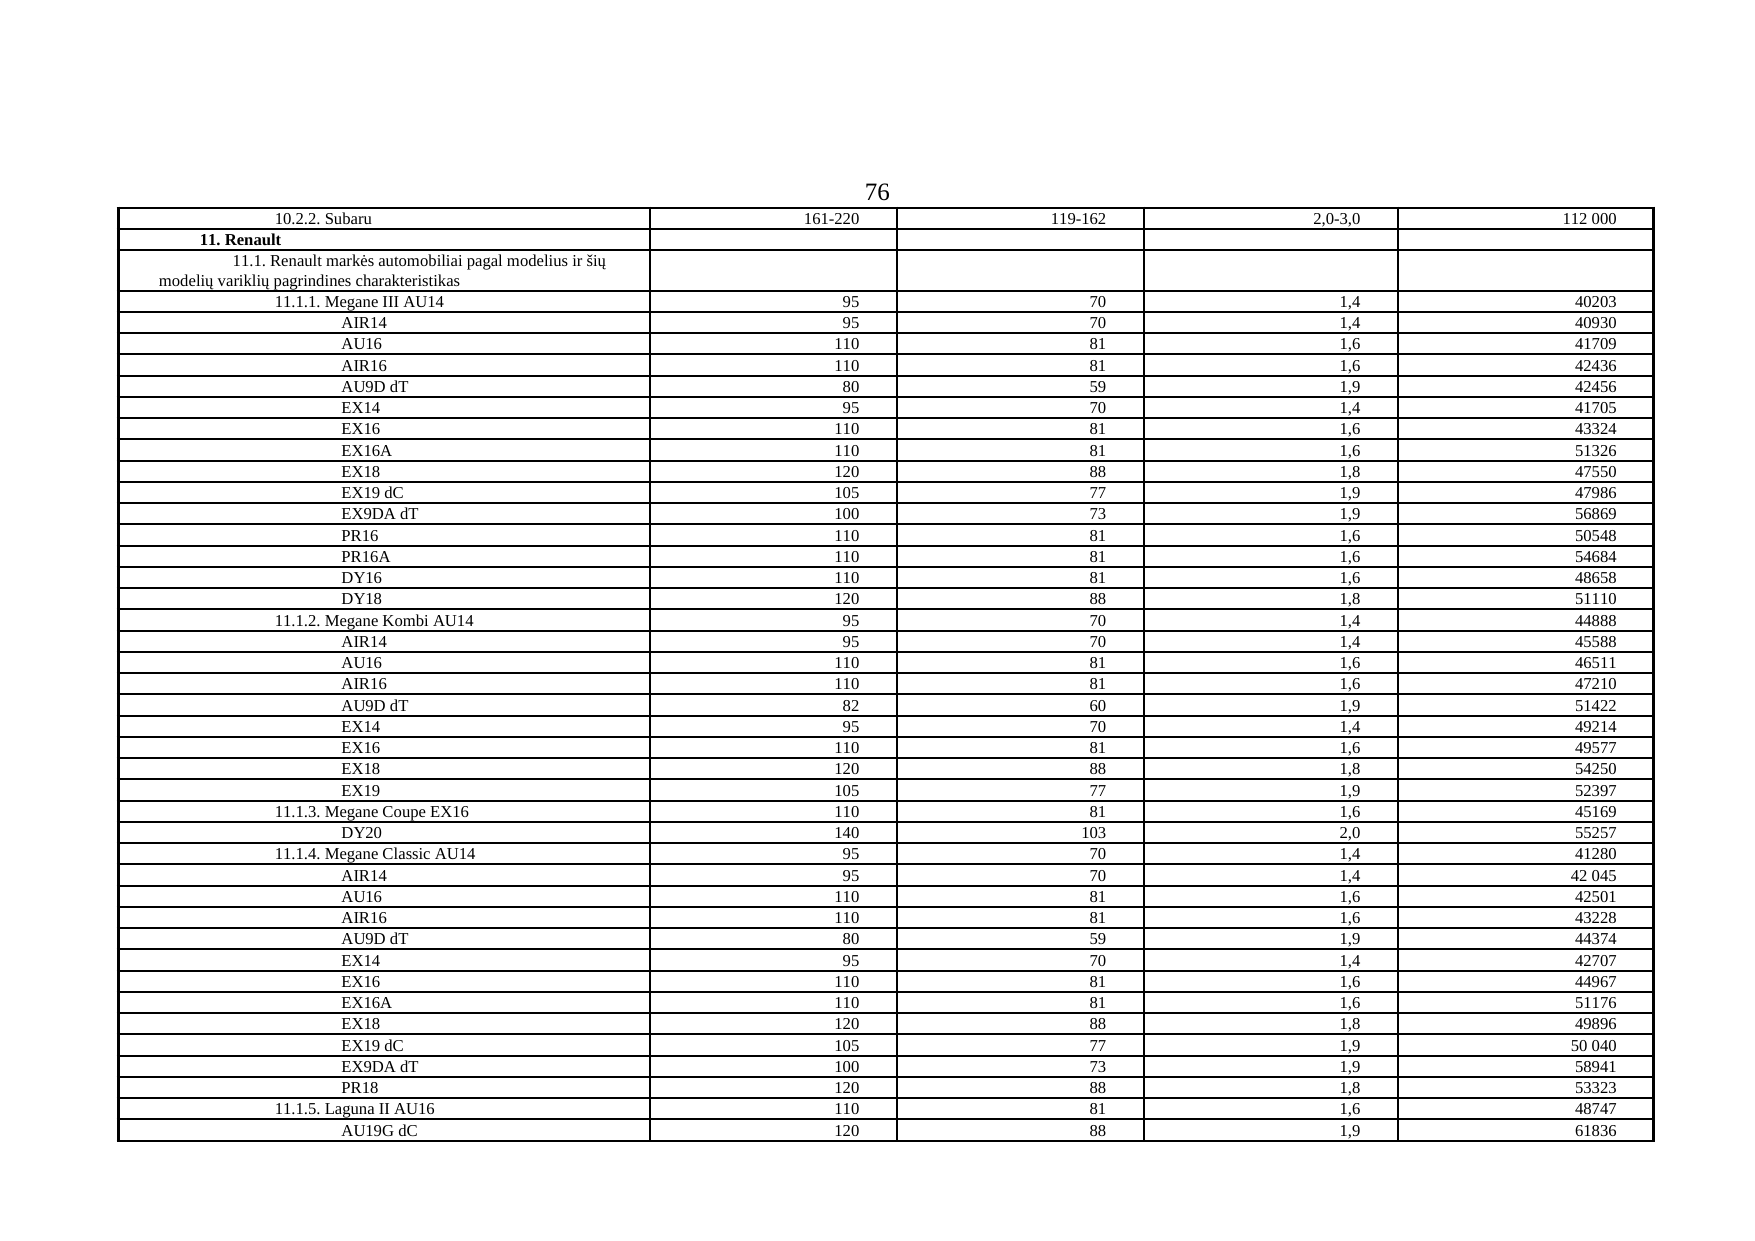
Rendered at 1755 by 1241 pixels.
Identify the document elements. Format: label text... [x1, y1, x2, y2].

table_cell 1,6 [1145, 568, 1397, 587]
table_cell AIR14 [120, 313, 649, 332]
table_cell EX14 [120, 717, 649, 736]
table_cell 95 [651, 717, 896, 736]
table_cell AU16 [120, 334, 649, 353]
table_cell 81 [898, 440, 1143, 459]
table_cell 1,6 [1145, 1099, 1397, 1118]
table_cell AU16 [120, 887, 649, 906]
table_cell 110 [651, 738, 896, 757]
table_cell 1,6 [1145, 802, 1397, 821]
table_cell 49896 [1399, 1014, 1652, 1033]
table_cell 70 [898, 632, 1143, 651]
table_cell 1,6 [1145, 908, 1397, 927]
table_cell 1,9 [1145, 1120, 1397, 1139]
table_cell PR16A [120, 547, 649, 566]
table_cell 70 [898, 717, 1143, 736]
table_cell AIR16 [120, 908, 649, 927]
table_cell 1,6 [1145, 547, 1397, 566]
table_cell 1,8 [1145, 1078, 1397, 1097]
table_cell 1,9 [1145, 1035, 1397, 1054]
table_cell 120 [651, 1120, 896, 1139]
table_cell DY18 [120, 589, 649, 608]
table_cell 46511 [1399, 653, 1652, 672]
table_cell 47986 [1399, 483, 1652, 502]
table_cell 1,9 [1145, 1057, 1397, 1076]
table_cell [1145, 230, 1397, 249]
table_cell 1,6 [1145, 674, 1397, 693]
table_cell 1,4 [1145, 717, 1397, 736]
table_cell 51326 [1399, 440, 1652, 459]
table_cell 41709 [1399, 334, 1652, 353]
table_cell 82 [651, 695, 896, 714]
table_cell EX18 [120, 759, 649, 778]
table_cell 1,4 [1145, 844, 1397, 863]
table_cell 1,6 [1145, 334, 1397, 353]
table_cell 110 [651, 972, 896, 991]
table_cell 45169 [1399, 802, 1652, 821]
table_cell 1,8 [1145, 589, 1397, 608]
table_cell 80 [651, 377, 896, 396]
table_cell 1,9 [1145, 780, 1397, 799]
table_cell 70 [898, 950, 1143, 969]
table_cell 73 [898, 1057, 1143, 1076]
table_cell 110 [651, 440, 896, 459]
table_cell 70 [898, 313, 1143, 332]
table_cell 1,9 [1145, 504, 1397, 523]
table_cell 52397 [1399, 780, 1652, 799]
table_cell EX19 dC [120, 1035, 649, 1054]
table_cell 40930 [1399, 313, 1652, 332]
table_cell 48747 [1399, 1099, 1652, 1118]
table_cell 42 045 [1399, 865, 1652, 884]
table_cell 1,4 [1145, 950, 1397, 969]
table_cell 11.1. Renault markės automobiliai pagal modelius ir šių modelių variklių pagrindines charakteristikas [120, 251, 649, 289]
table_cell 1,6 [1145, 887, 1397, 906]
table_cell 119-162 [898, 209, 1143, 228]
table_cell 43324 [1399, 419, 1652, 438]
table_cell 110 [651, 802, 896, 821]
table_cell 161-220 [651, 209, 896, 228]
table_cell 70 [898, 610, 1143, 629]
table_cell AIR16 [120, 674, 649, 693]
table_cell 110 [651, 908, 896, 927]
table_cell 105 [651, 1035, 896, 1054]
table_cell EX16 [120, 972, 649, 991]
table_cell 44888 [1399, 610, 1652, 629]
table_cell 51176 [1399, 993, 1652, 1012]
table_cell 48658 [1399, 568, 1652, 587]
table_cell 110 [651, 993, 896, 1012]
table_cell 1,4 [1145, 632, 1397, 651]
table_cell 54250 [1399, 759, 1652, 778]
table_cell EX16 [120, 738, 649, 757]
table_cell 70 [898, 844, 1143, 863]
table_cell 95 [651, 292, 896, 311]
table_cell 110 [651, 653, 896, 672]
table_cell 1,6 [1145, 972, 1397, 991]
table_cell 1,8 [1145, 1014, 1397, 1033]
table_cell 95 [651, 610, 896, 629]
table_cell 1,9 [1145, 929, 1397, 948]
table_cell 88 [898, 1120, 1143, 1139]
table_cell EX16A [120, 440, 649, 459]
table_cell 2,0 [1145, 823, 1397, 842]
table_cell 55257 [1399, 823, 1652, 842]
table_cell 51422 [1399, 695, 1652, 714]
table_cell EX19 [120, 780, 649, 799]
table_cell [1145, 251, 1397, 289]
table_cell AIR14 [120, 632, 649, 651]
table_cell 44967 [1399, 972, 1652, 991]
table_cell [1399, 251, 1652, 289]
table_cell 1,8 [1145, 759, 1397, 778]
table_cell 112 000 [1399, 209, 1652, 228]
table_cell 95 [651, 632, 896, 651]
table_cell EX9DA dT [120, 504, 649, 523]
table_cell 50548 [1399, 525, 1652, 544]
table_cell [898, 230, 1143, 249]
table_cell 60 [898, 695, 1143, 714]
table_cell 1,6 [1145, 525, 1397, 544]
table_cell 100 [651, 504, 896, 523]
table_cell 81 [898, 887, 1143, 906]
table_cell PR16 [120, 525, 649, 544]
table_cell 88 [898, 1014, 1143, 1033]
table_cell 59 [898, 377, 1143, 396]
table_cell 1,4 [1145, 610, 1397, 629]
table_cell 11.1.4. Megane Classic AU14 [120, 844, 649, 863]
table_cell 103 [898, 823, 1143, 842]
table_cell 42707 [1399, 950, 1652, 969]
table_cell DY20 [120, 823, 649, 842]
table_cell 42436 [1399, 355, 1652, 374]
table_cell 110 [651, 568, 896, 587]
table_cell 105 [651, 780, 896, 799]
table_cell 88 [898, 589, 1143, 608]
table_cell 95 [651, 398, 896, 417]
table_cell AU9D dT [120, 377, 649, 396]
table_cell 42501 [1399, 887, 1652, 906]
table_cell 120 [651, 589, 896, 608]
table_cell 100 [651, 1057, 896, 1076]
table_cell 81 [898, 334, 1143, 353]
table_cell 88 [898, 462, 1143, 481]
table_cell EX16 [120, 419, 649, 438]
table_cell 47550 [1399, 462, 1652, 481]
table_cell 73 [898, 504, 1143, 523]
table_cell 81 [898, 738, 1143, 757]
table_cell 1,9 [1145, 483, 1397, 502]
table_cell 81 [898, 419, 1143, 438]
table_cell [651, 251, 896, 289]
table_cell 43228 [1399, 908, 1652, 927]
table_cell 95 [651, 950, 896, 969]
table_cell EX18 [120, 462, 649, 481]
table_cell EX19 dC [120, 483, 649, 502]
table_cell 1,9 [1145, 377, 1397, 396]
table_cell 11. Renault [120, 230, 649, 249]
table_cell 59 [898, 929, 1143, 948]
table_cell 41280 [1399, 844, 1652, 863]
table_cell 81 [898, 674, 1143, 693]
table_cell 81 [898, 355, 1143, 374]
table_cell 1,6 [1145, 653, 1397, 672]
table_cell 11.1.2. Megane Kombi AU14 [120, 610, 649, 629]
table_cell AIR16 [120, 355, 649, 374]
table_cell 1,4 [1145, 313, 1397, 332]
table_cell 1,4 [1145, 398, 1397, 417]
table_cell 61836 [1399, 1120, 1652, 1139]
table_cell 77 [898, 1035, 1143, 1054]
table_cell 1,6 [1145, 738, 1397, 757]
table_cell 2,0-3,0 [1145, 209, 1397, 228]
table_cell 1,6 [1145, 993, 1397, 1012]
table_cell 1,6 [1145, 440, 1397, 459]
table_cell EX14 [120, 950, 649, 969]
table_cell 95 [651, 844, 896, 863]
table_cell 10.2.2. Subaru [120, 209, 649, 228]
table_cell 45588 [1399, 632, 1652, 651]
table_cell EX16A [120, 993, 649, 1012]
table_cell 77 [898, 780, 1143, 799]
table_cell 11.1.5. Laguna II AU16 [120, 1099, 649, 1118]
table_cell DY16 [120, 568, 649, 587]
table_cell EX9DA dT [120, 1057, 649, 1076]
table_cell 110 [651, 419, 896, 438]
table_cell 77 [898, 483, 1143, 502]
table_cell 1,9 [1145, 695, 1397, 714]
table_cell EX18 [120, 1014, 649, 1033]
table_cell AIR14 [120, 865, 649, 884]
table_cell 70 [898, 292, 1143, 311]
table_cell 88 [898, 1078, 1143, 1097]
table_cell 110 [651, 334, 896, 353]
table_cell 80 [651, 929, 896, 948]
table_cell 110 [651, 547, 896, 566]
table_cell 70 [898, 398, 1143, 417]
table_cell 120 [651, 1014, 896, 1033]
table_cell 51110 [1399, 589, 1652, 608]
table_cell 110 [651, 355, 896, 374]
table_cell AU9D dT [120, 695, 649, 714]
table_cell 11.1.3. Megane Coupe EX16 [120, 802, 649, 821]
table_cell 44374 [1399, 929, 1652, 948]
table_cell 1,6 [1145, 419, 1397, 438]
table_cell AU19G dC [120, 1120, 649, 1139]
table_cell 54684 [1399, 547, 1652, 566]
table_cell 50 040 [1399, 1035, 1652, 1054]
table_cell 49214 [1399, 717, 1652, 736]
table_cell 81 [898, 802, 1143, 821]
table_cell 70 [898, 865, 1143, 884]
table_cell 88 [898, 759, 1143, 778]
table_cell EX14 [120, 398, 649, 417]
table_cell [1399, 230, 1652, 249]
table_cell 95 [651, 865, 896, 884]
table_cell 81 [898, 525, 1143, 544]
table_cell 81 [898, 972, 1143, 991]
table_cell 120 [651, 462, 896, 481]
table_cell 110 [651, 1099, 896, 1118]
table_cell 1,4 [1145, 292, 1397, 311]
table_cell 81 [898, 568, 1143, 587]
table_cell 95 [651, 313, 896, 332]
table_cell 1,6 [1145, 355, 1397, 374]
table_cell 81 [898, 993, 1143, 1012]
table_cell [651, 230, 896, 249]
table_cell 81 [898, 653, 1143, 672]
table_cell 49577 [1399, 738, 1652, 757]
table_cell AU9D dT [120, 929, 649, 948]
table_cell 40203 [1399, 292, 1652, 311]
table_cell AU16 [120, 653, 649, 672]
table_cell 42456 [1399, 377, 1652, 396]
table_cell PR18 [120, 1078, 649, 1097]
table_cell 1,4 [1145, 865, 1397, 884]
table_cell 47210 [1399, 674, 1652, 693]
table_cell 105 [651, 483, 896, 502]
table_cell 11.1.1. Megane III AU14 [120, 292, 649, 311]
table_cell 1,8 [1145, 462, 1397, 481]
table_cell 56869 [1399, 504, 1652, 523]
table_cell 81 [898, 547, 1143, 566]
table_cell 81 [898, 1099, 1143, 1118]
table_cell 81 [898, 908, 1143, 927]
table_cell 53323 [1399, 1078, 1652, 1097]
table_cell 110 [651, 887, 896, 906]
table_cell [898, 251, 1143, 289]
table_cell 120 [651, 759, 896, 778]
table_cell 58941 [1399, 1057, 1652, 1076]
table_cell 110 [651, 674, 896, 693]
table_cell 120 [651, 1078, 896, 1097]
table_cell 110 [651, 525, 896, 544]
table_cell 41705 [1399, 398, 1652, 417]
table_cell 140 [651, 823, 896, 842]
